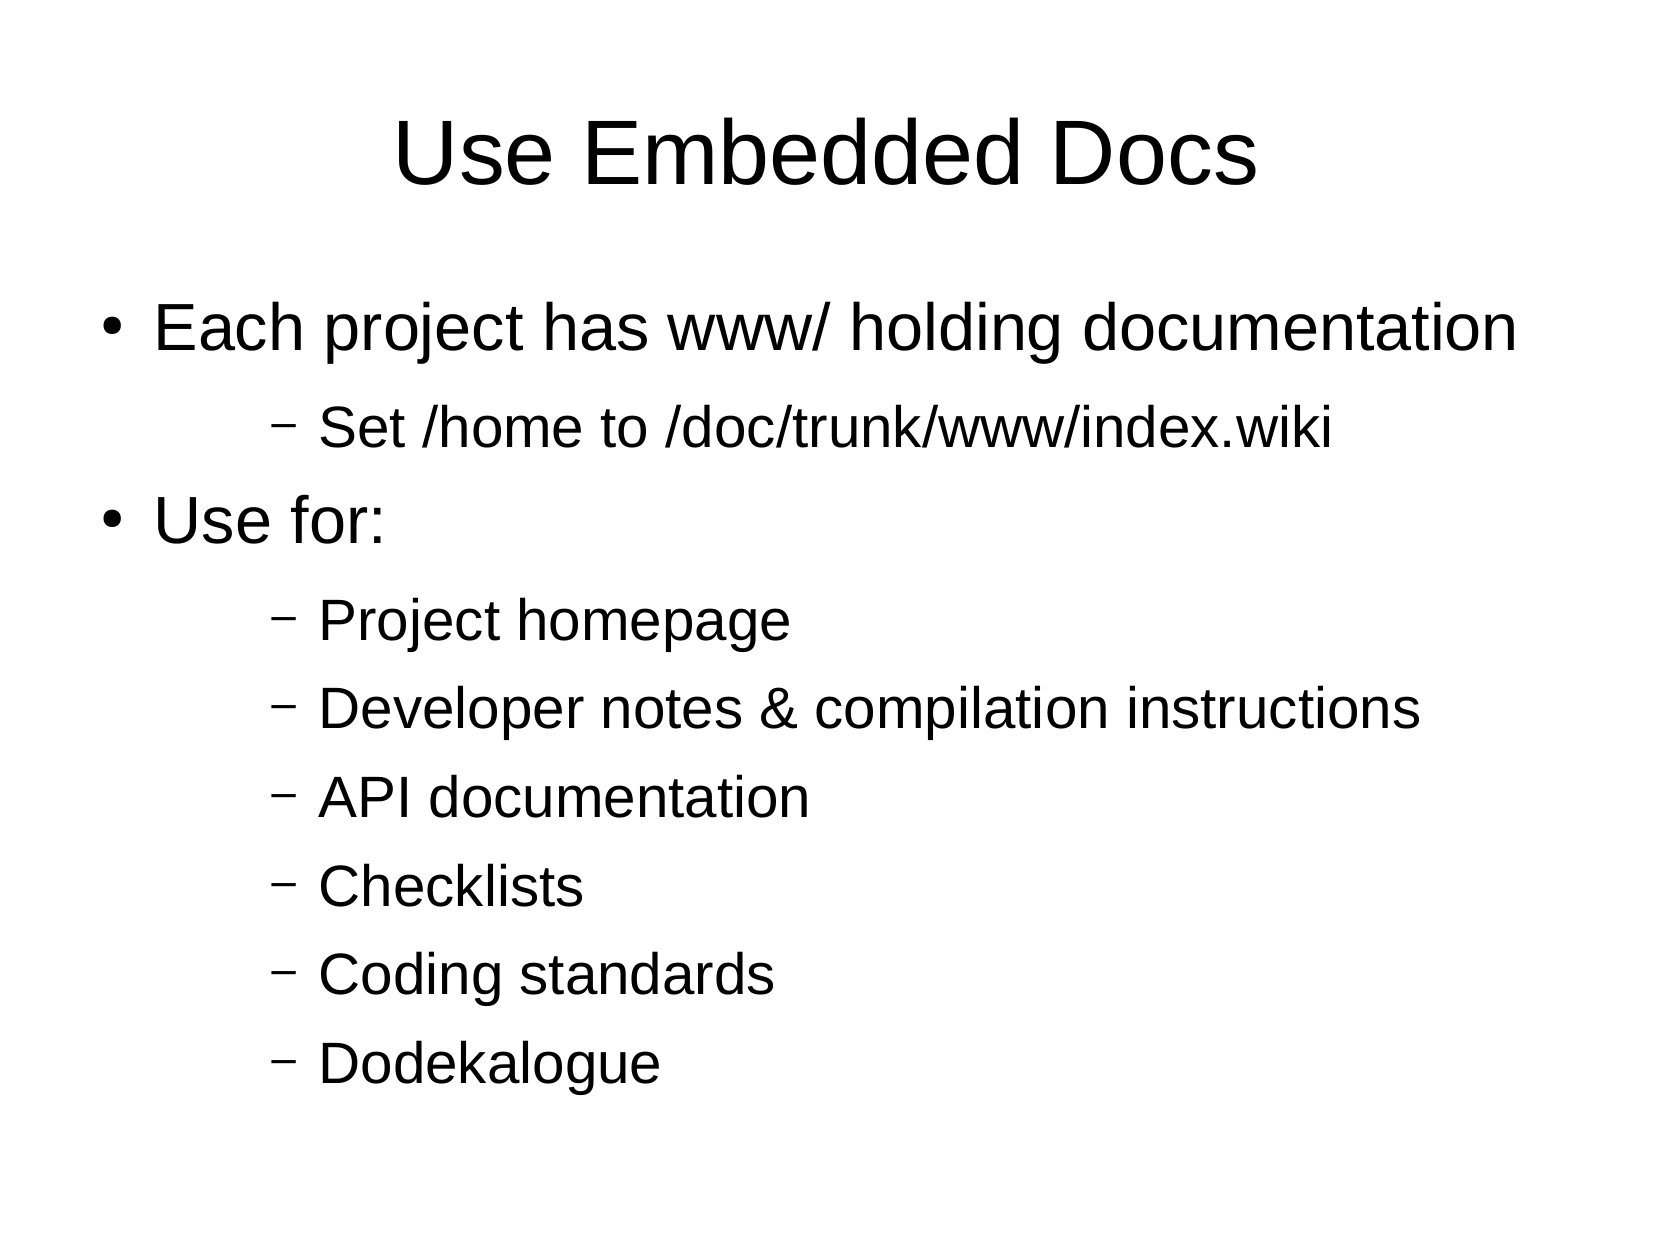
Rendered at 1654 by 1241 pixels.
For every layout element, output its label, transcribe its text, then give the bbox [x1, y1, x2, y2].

title Use Embedded Docs [82, 49, 1571, 257]
list Each project has www/ holding documentation Set /home to /doc/trunk/www/index.wiki Use for: Project homepage Developer notes & compilation instructions API documentation Checklists Coding standards Dodekalogue [82, 290, 1571, 1172]
